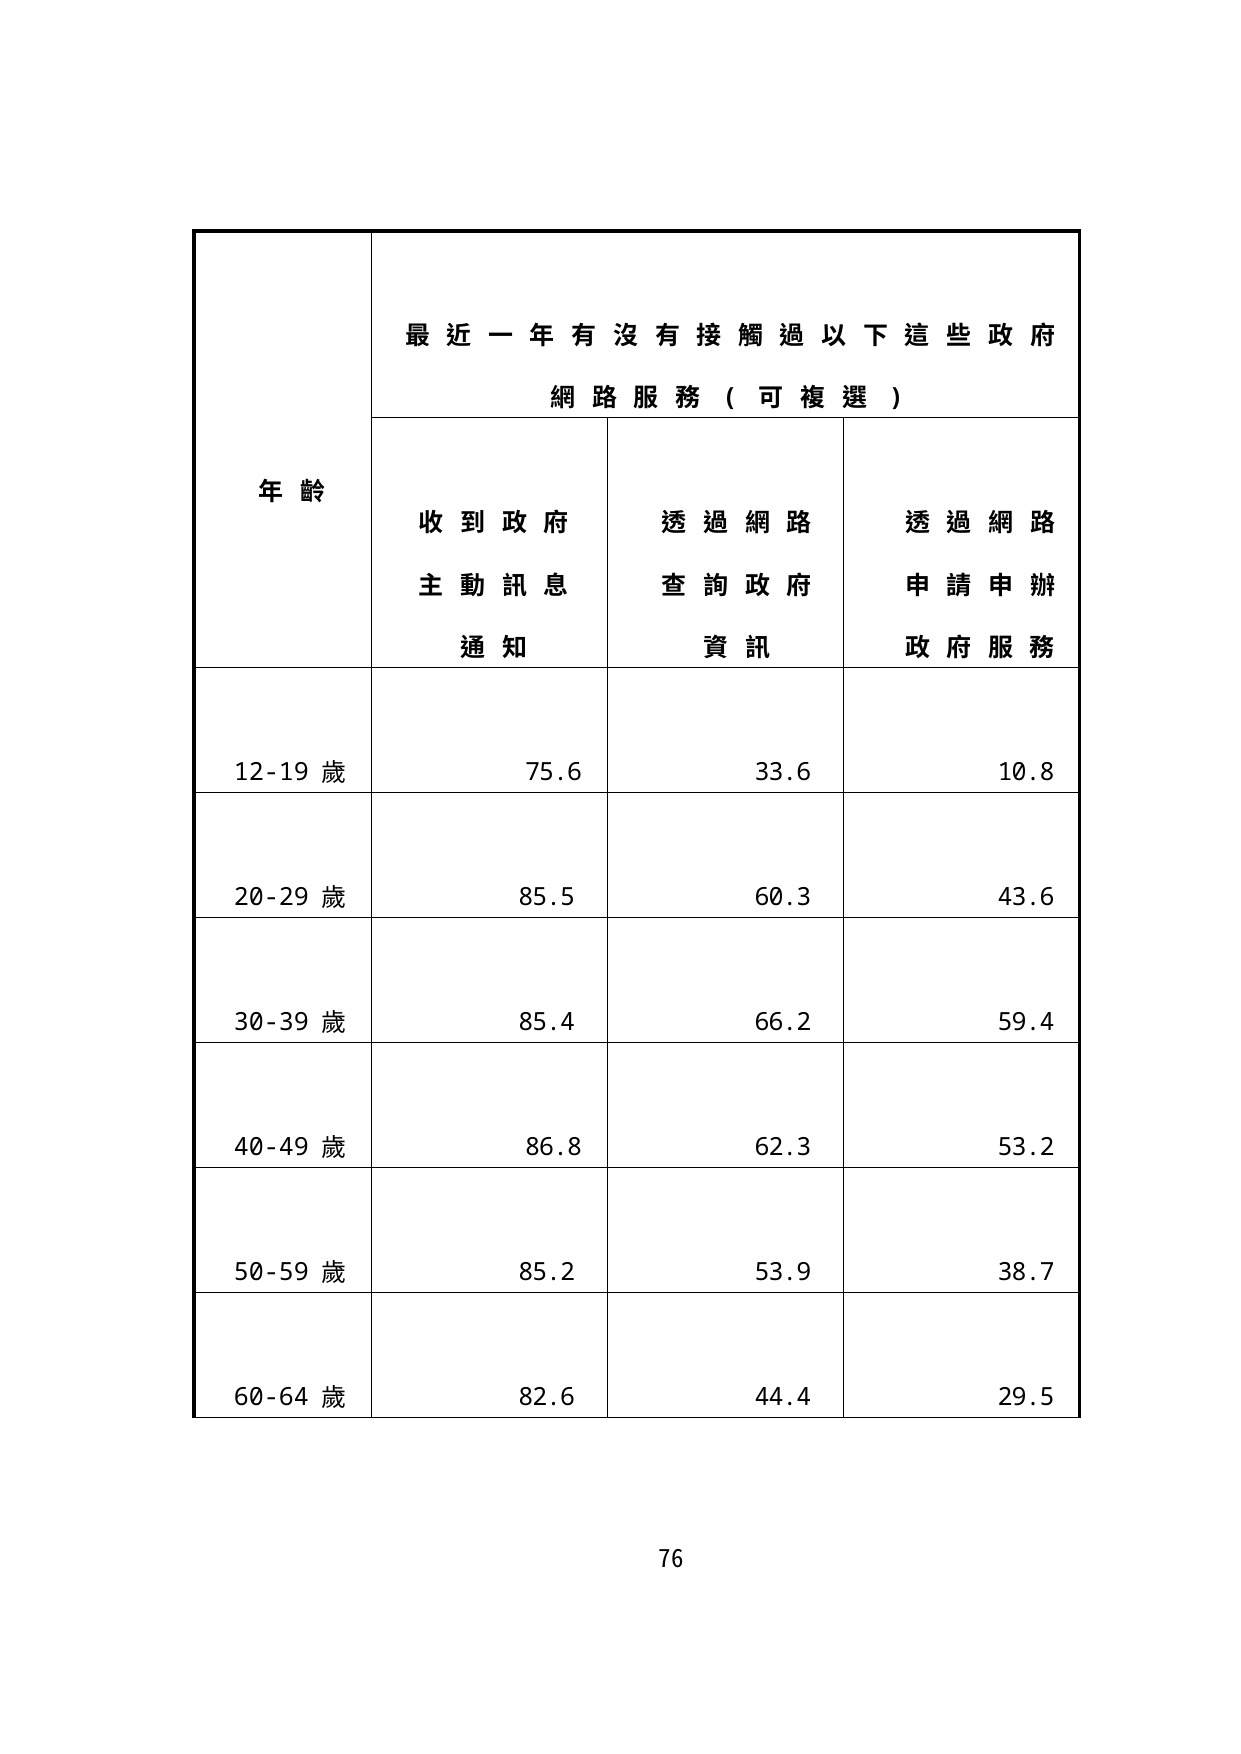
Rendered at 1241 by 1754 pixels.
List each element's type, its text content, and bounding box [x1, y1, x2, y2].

table_cell 85.5 [372, 793, 607, 917]
table_cell 38.7 [844, 1168, 1078, 1292]
table_cell 50-59歲 [196, 1168, 371, 1292]
table_cell 60.3 [608, 793, 843, 917]
table_cell 29.5 [844, 1293, 1078, 1417]
table_cell 10.8 [844, 668, 1078, 792]
table_cell 82.6 [372, 1293, 607, 1417]
table_cell 53.9 [608, 1168, 843, 1292]
table_cell 85.2 [372, 1168, 607, 1292]
table_cell 收到政府主動訊息通知 [372, 418, 607, 667]
table_cell 12-19歲 [196, 668, 371, 792]
table_cell 30-39歲 [196, 918, 371, 1042]
table_cell 透過網路申請申辦政府服務 [844, 418, 1078, 667]
table_cell 40-49歲 [196, 1043, 371, 1167]
table_cell 44.4 [608, 1293, 843, 1417]
table_cell 59.4 [844, 918, 1078, 1042]
table_cell 86.8 [372, 1043, 607, 1167]
table_cell 85.4 [372, 918, 607, 1042]
table_header 年齡 [196, 233, 371, 667]
table_cell 33.6 [608, 668, 843, 792]
table_header 最近一年有沒有接觸過以下這些政府網路服務(可複選) [372, 233, 1078, 417]
table_cell 60-64歲 [196, 1293, 371, 1417]
table_cell 62.3 [608, 1043, 843, 1167]
table_cell 75.6 [372, 668, 607, 792]
table_cell 66.2 [608, 918, 843, 1042]
table_cell 透過網路查詢政府資訊 [608, 418, 843, 667]
table_cell 20-29歲 [196, 793, 371, 917]
table_cell 53.2 [844, 1043, 1078, 1167]
table_cell 43.6 [844, 793, 1078, 917]
